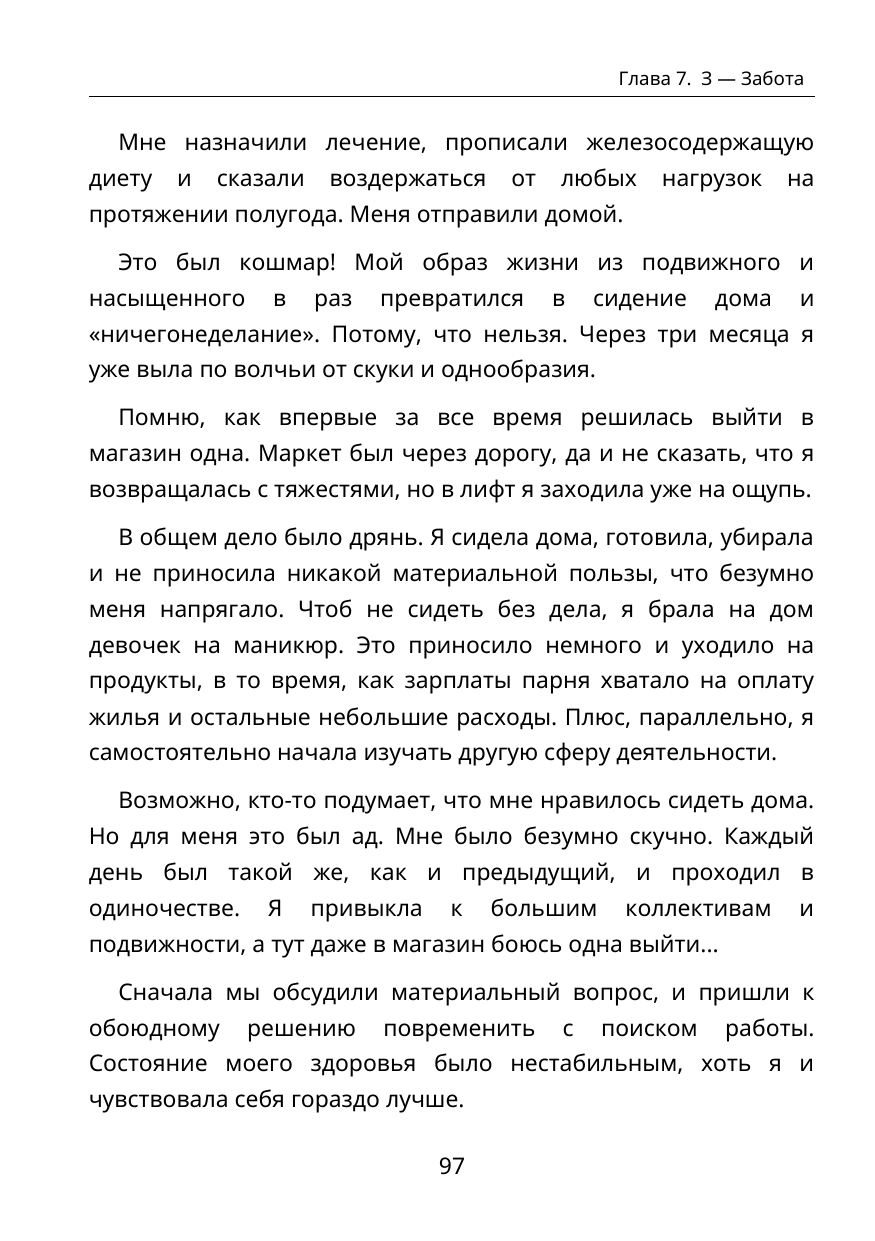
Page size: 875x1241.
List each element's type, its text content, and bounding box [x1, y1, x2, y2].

text Это был кошмар! Мой образ жизни из подвижного и насыщенного в раз превратился в сидение дома и «ничегонеделание». Потому, что нельзя. Через три месяца я уже выла по волчьи от скуки и однообразия. [88, 246, 815, 385]
text Помню, как впервые за все время решилась выйти в магазин одна. Маркет был через дорогу, да и не сказать, что я возвращалась с тяжестями, но в лифт я заходила уже на ощупь. [88, 401, 815, 504]
text Возможно, кто-то подумает, что мне нравилось сидеть дома. Но для меня это был ад. Мне было безумно скучно. Каждый день был такой же, как и предыдущий, и проходил в одиночестве. Я привыкла к большим коллективам и подвижности, а тут даже в магазин боюсь одна выйти... [88, 784, 815, 959]
text Мне назначили лечение, прописали железосодержащую диету и сказали воздержаться от любых нагрузок на протяжении полугода. Меня отправили домой. [88, 126, 815, 229]
text В общем дело было дрянь. Я сидела дома, готовила, убирала и не приносила никакой материальной пользы, что безумно меня напрягало. Чтоб не сидеть без дела, я брала на дом девочек на маникюр. Это приносило немного и уходило на продукты, в то время, как зарплаты парня хватало на оплату жилья и остальные небольшие расходы. Плюс, параллельно, я самостоятельно начала изучать другую сферу деятельности. [88, 521, 815, 768]
text Сначала мы обсудили материальный вопрос, и пришли к обоюдному решению повременить с поиском работы. Состояние моего здоровья было нестабильным, хоть я и чувствовала себя гораздо лучше. [88, 976, 815, 1114]
